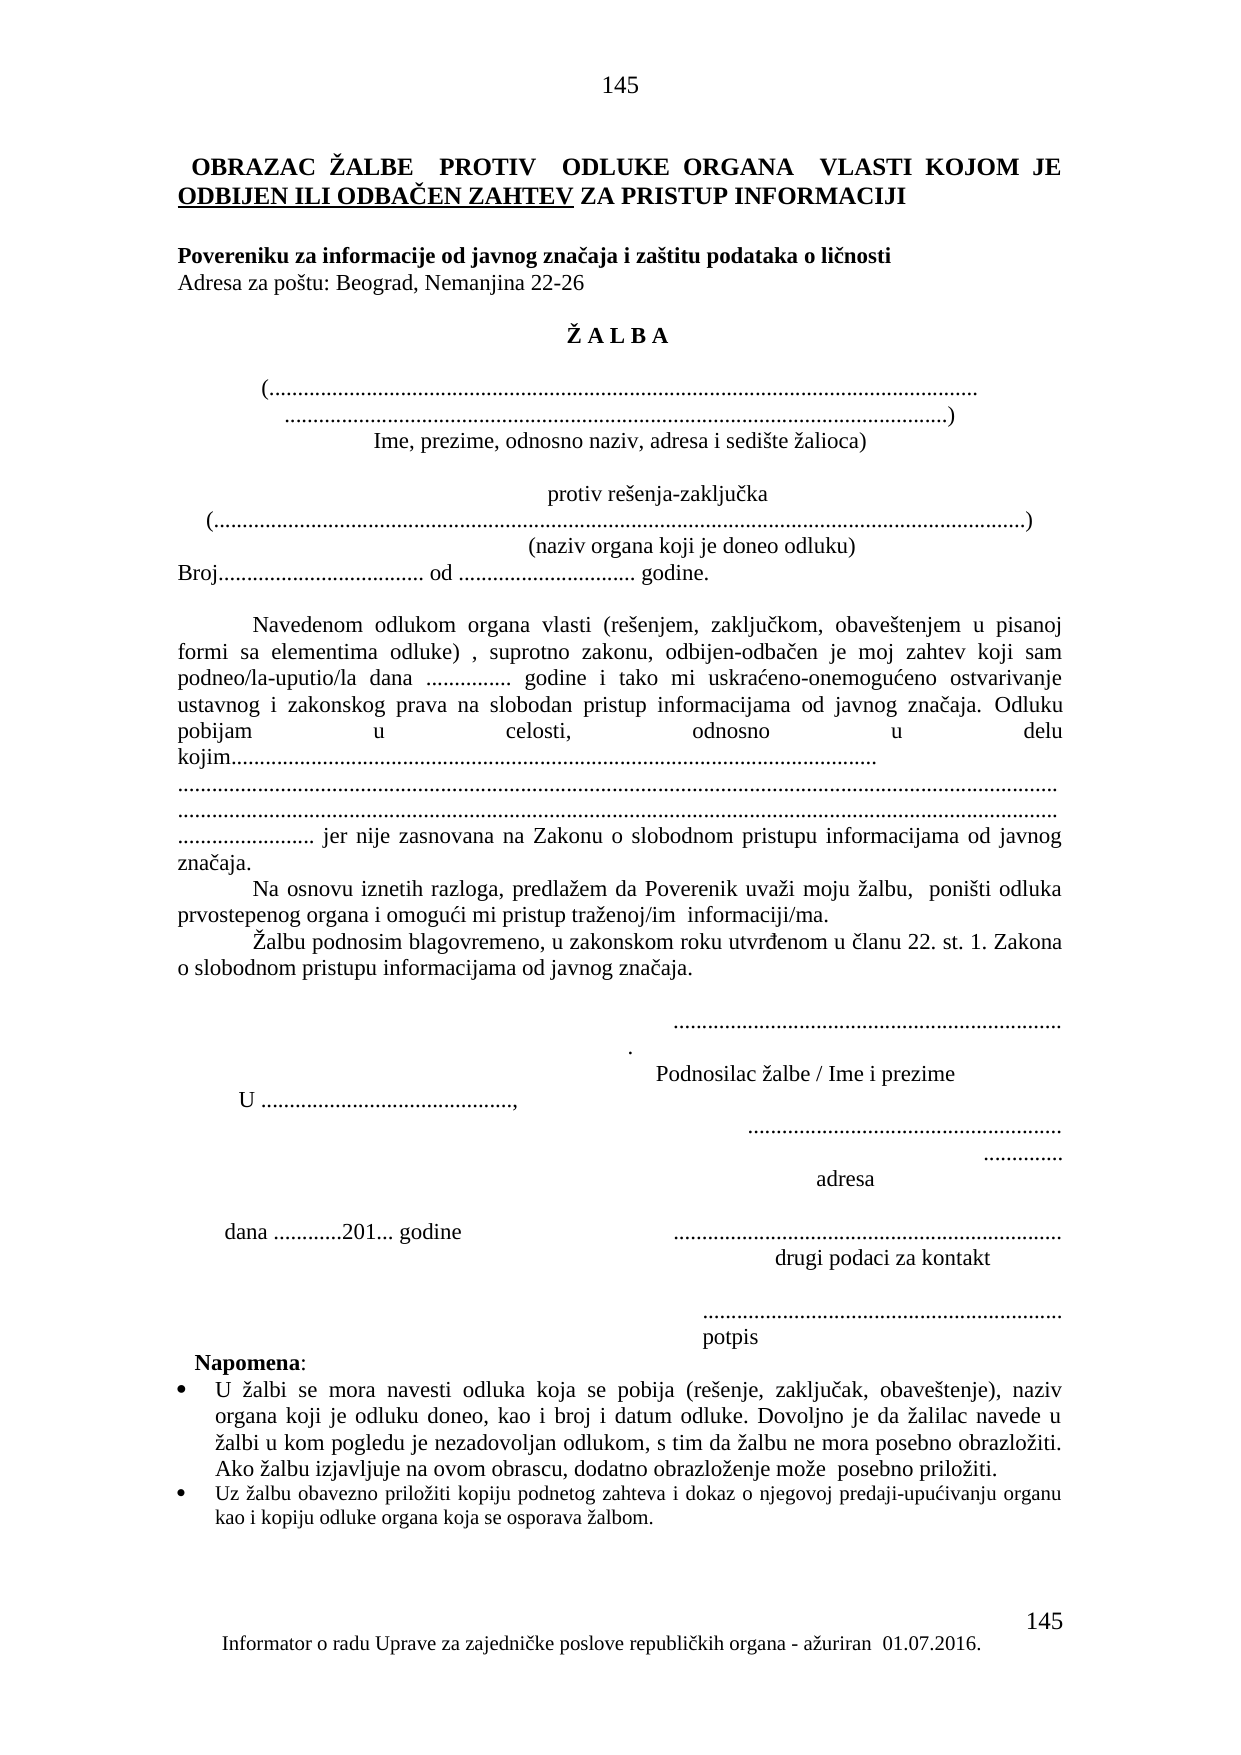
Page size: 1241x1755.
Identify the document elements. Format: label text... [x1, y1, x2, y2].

text (............................................................................................................................ [177, 374, 1063, 401]
text Povereniku za informacije od javnog značaja i zaštitu podataka o ličnosti [177, 243, 1063, 269]
text Navedenom odlukom organa vlasti (rešenjem, zaklјučkom, obaveštenjem u pisanoj formi sa elementima odluke) , suprotno zakonu, odbijen-odbačen je moj zahtev koji sam podneo/la-uputio/la dana ............... godine i tako mi uskraćeno-onemogućeno ostvarivanje ustavnog i zakonskog prava na slobodan pristup informacijama od javnog značaja. Odluku pobijam u celosti, odnosno u delu kojim................................................................................................................. [177, 612, 1063, 770]
text Ž A L B A [177, 322, 1063, 348]
text Broj.................................... od ............................... godine. [177, 559, 1063, 585]
text drugi podaci za kontakt [702, 1244, 1063, 1270]
text Napomena: [177, 1349, 1063, 1376]
text Adresa za poštu: Beograd, Nemanjina 22-26 [177, 269, 1063, 295]
subtitle OBRAZAC ŽALBE PROTIV ODLUKE ORGANA VLASTI KOJOM JE ODBIJEN ILI ODBAČEN ZAHTEV ZA PRISTUP INFORMACIJI [177, 148, 1063, 210]
text protiv rešenja-zaklјučka (..............................................................................................................................................) [177, 480, 1063, 532]
text U ............................................, ..................................................................... [177, 1086, 1063, 1165]
text Ime, prezime, odnosno naziv, adresa i sedište žalioca) [177, 427, 1063, 453]
text Na osnovu iznetih razloga, predlažem da Poverenik uvaži moju žalbu, poništi odluka prvostepenog organa i omogući mi pristup traženoj/im informaciji/ma. [177, 875, 1063, 928]
text ..................................................................... [627, 1007, 1063, 1059]
text Podnosilac žalbe / Ime i prezime [627, 1059, 1063, 1086]
text dana ............201... godine .................................................................... [177, 1218, 1063, 1244]
text Žalbu podnosim blagovremeno, u zakonskom roku utvrđenom u članu 22. st. 1. Zakona o slobodnom pristupu informacijama od javnog značaja. [177, 928, 1063, 981]
text ............................................................... potpis [702, 1297, 1063, 1349]
text ............................................................................................................................................................................................................................................................................................................................................ jer nije zasnovana na Zakonu o slobodnom pristupu informacijama od javnog značaja. [177, 770, 1063, 875]
text adresa [177, 1165, 1063, 1191]
text (naziv organa koji je doneo odluku) [177, 532, 1063, 559]
list Uz žalbu obavezno priložiti kopiju podnetog zahteva i dokaz o njegovoj predaji-upućivanju organu kao i kopiju odluke organa koja se osporava žalbom. [177, 1481, 1063, 1529]
list U žalbi se mora navesti odluka koja se pobija (rešenje, zaklјučak, obaveštenje), naziv organa koji je odluku doneo, kao i broj i datum odluke. Dovolјno je da žalilac navede u žalbi u kom pogledu je nezadovolјan odlukom, s tim da žalbu ne mora posebno obrazložiti. Ako žalbu izjavlјuje na ovom obrascu, dodatno obrazloženje može posebno priložiti. [177, 1376, 1063, 1481]
text ....................................................................................................................) [177, 401, 1063, 427]
